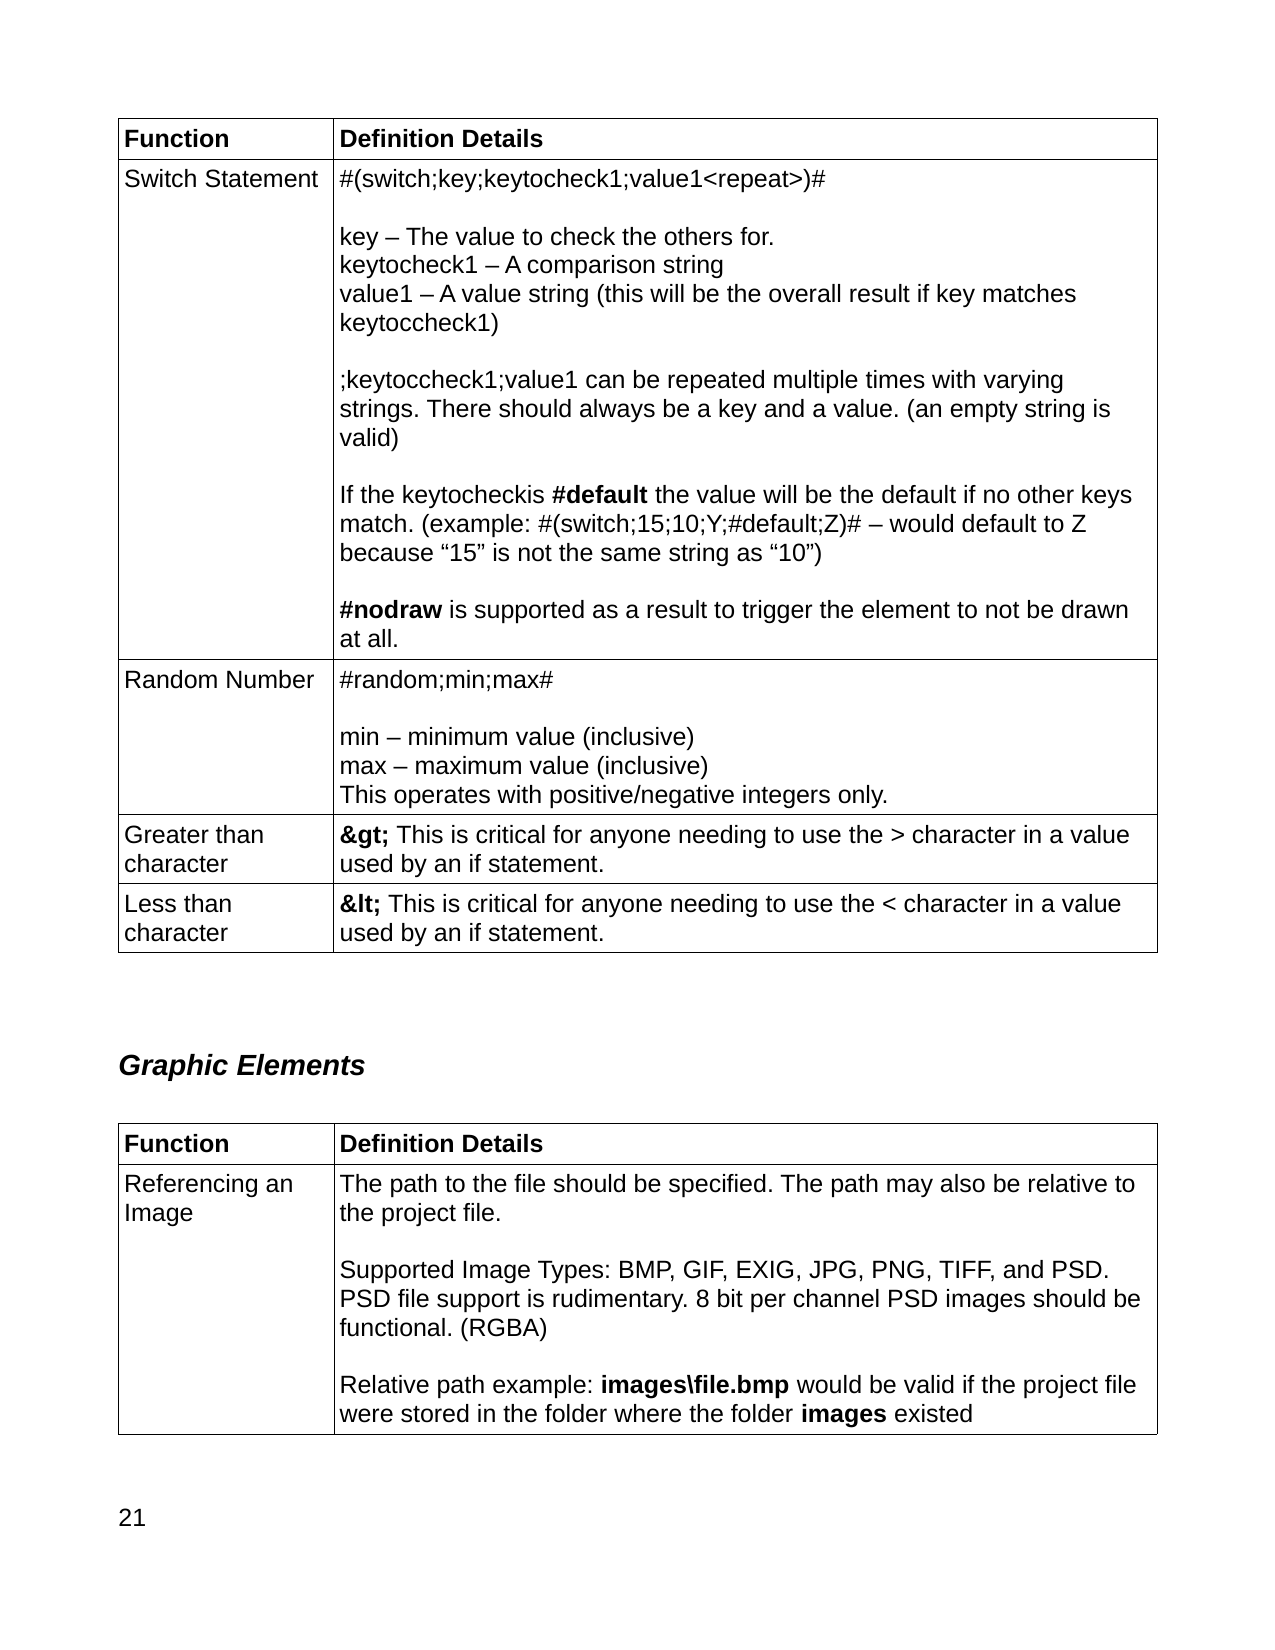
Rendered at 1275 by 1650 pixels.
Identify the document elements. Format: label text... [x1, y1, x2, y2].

table_cell Greater than character [119, 815, 333, 883]
table_cell Random Number [119, 660, 333, 814]
table_cell Referencing an Image [119, 1165, 334, 1434]
table_cell Switch Statement [119, 160, 333, 659]
table_header Function [119, 1124, 334, 1163]
table_header Definition Details [335, 1124, 1157, 1163]
table_header Function [119, 119, 333, 158]
table_cell #random;min;max# min – minimum value (inclusive) max – maximum value (inclusive) This operates with positive/negative integers only. [334, 660, 1157, 814]
subtitle Graphic Elements [118, 1048, 1157, 1082]
table_header Definition Details [334, 119, 1157, 158]
table_cell #(switch;key;keytocheck1;value1<repeat>)# key – The value to check the others for. keytocheck1 – A comparison string value1 – A value string (this will be the overall result if key matches keytoccheck1) ;keytoccheck1;value1 can be repeated multiple times with varying strings. There should always be a key and a value. (an empty string is valid) If the keytocheckis #default the value will be the default if no other keys match. (example: #(switch;15;10;Y;#default;Z)# – would default to Z because “15” is not the same string as “10”) #nodraw is supported as a result to trigger the element to not be drawn at all. [334, 160, 1157, 659]
table_cell Less than character [119, 884, 333, 952]
table_cell &lt; This is critical for anyone needing to use the < character in a value used by an if statement. [334, 884, 1157, 952]
table_cell The path to the file should be specified. The path may also be relative to the project file. Supported Image Types: BMP, GIF, EXIG, JPG, PNG, TIFF, and PSD. PSD file support is rudimentary. 8 bit per channel PSD images should be functional. (RGBA) Relative path example: images\file.bmp would be valid if the project file were stored in the folder where the folder images existed [335, 1165, 1157, 1434]
table_cell &gt; This is critical for anyone needing to use the > character in a value used by an if statement. [334, 815, 1157, 883]
